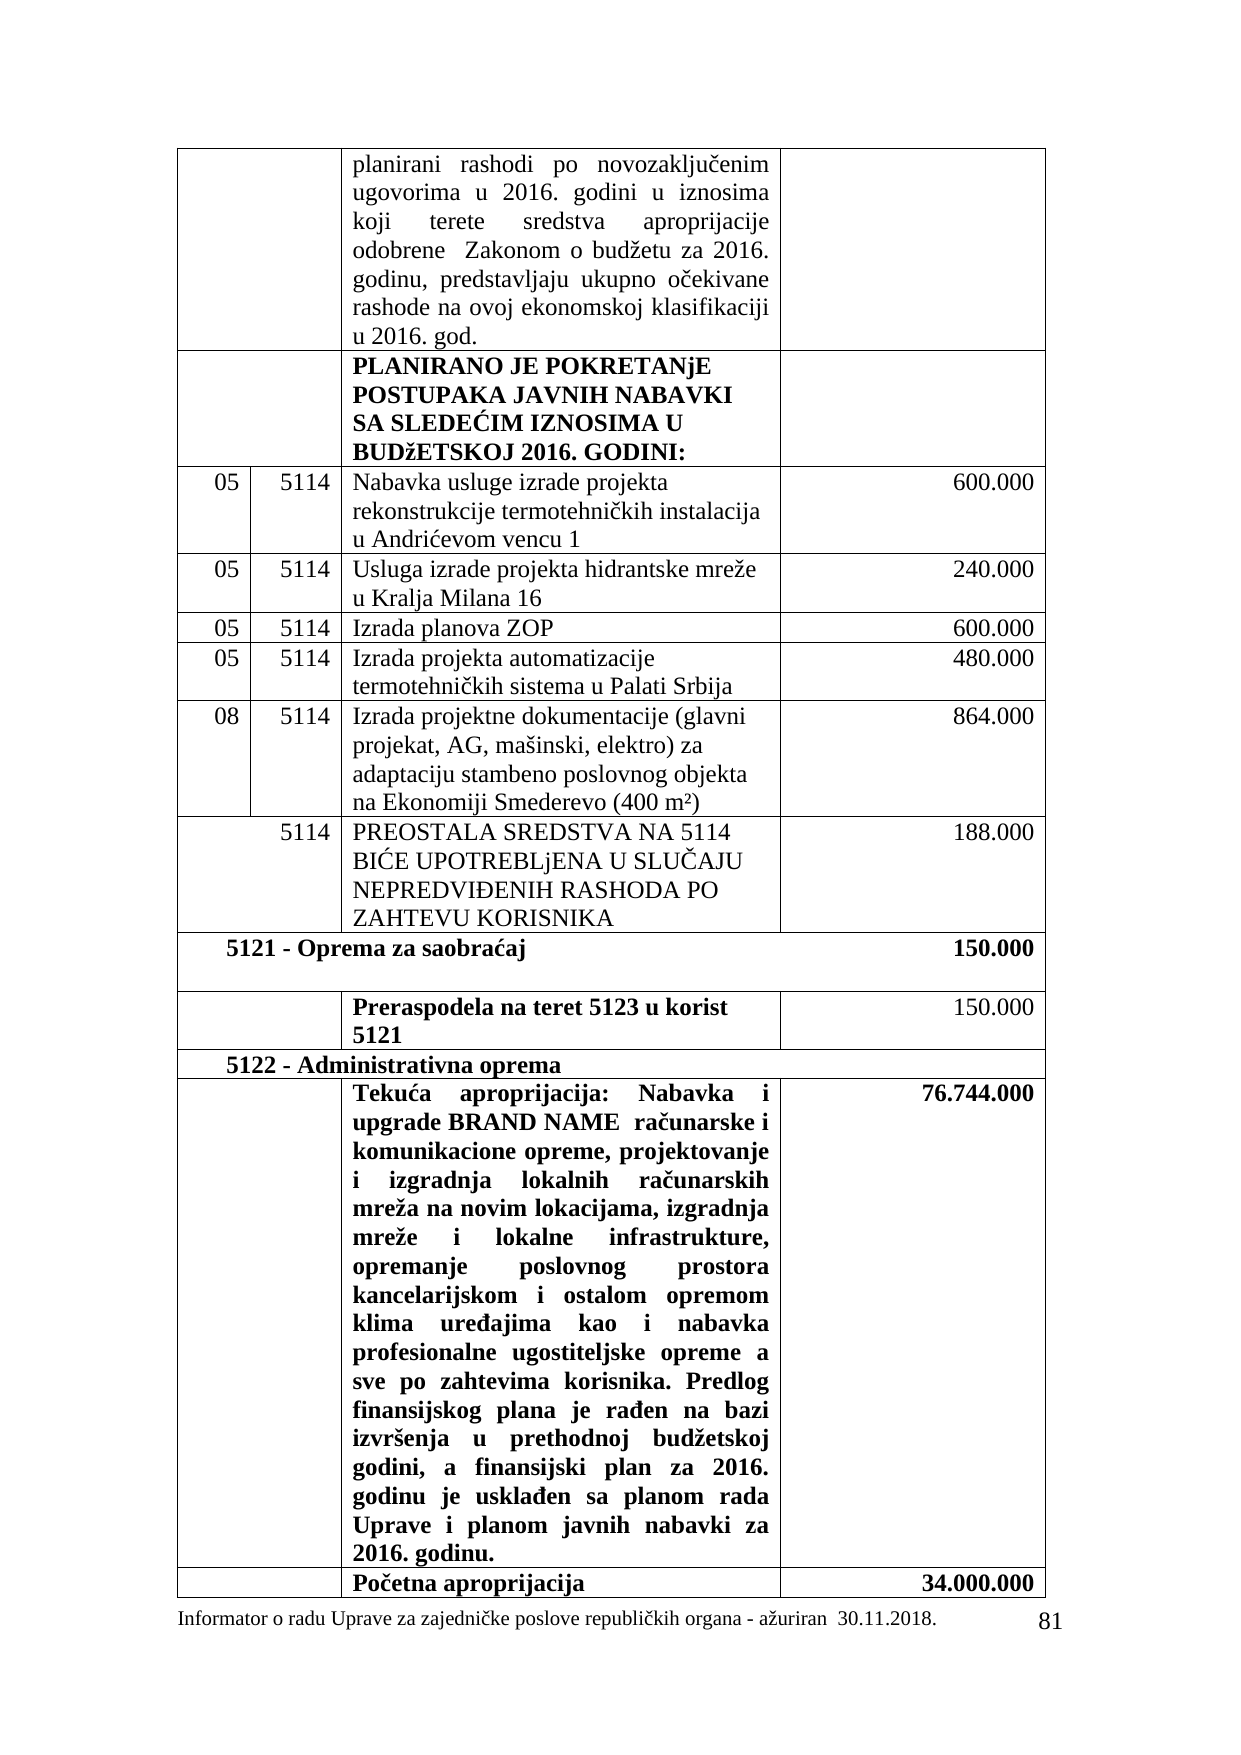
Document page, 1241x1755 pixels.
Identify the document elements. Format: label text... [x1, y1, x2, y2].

table_cell planirani rashodi po novozaklјučenim ugovorima u 2016. godini u iznosima koji terete sredstva aproprijacije odobrene Zakonom o budžetu za 2016. godinu, predstavlјaju ukupno očekivane rashode na ovoj ekonomskoj klasifikaciji u 2016. god. [342, 149, 780, 350]
table_cell 05 [178, 643, 250, 700]
table_cell 76.744.000 [781, 1079, 1045, 1567]
table_cell 150.000 [781, 992, 1045, 1049]
table_cell 5122 - Administrativna oprema [178, 1050, 1045, 1077]
table_cell 05 [178, 613, 250, 642]
table_cell 5114 [251, 643, 341, 700]
table_cell 864.000 [781, 701, 1045, 816]
table_cell [178, 1568, 341, 1597]
table_cell [781, 351, 1045, 466]
table_cell Izrada projektne dokumentacije (glavni projekat, AG, mašinski, elektro) za adaptaciju stambeno poslovnog objekta na Ekonomiji Smederevo (400 m²) [342, 701, 780, 816]
table_cell 5114 [251, 467, 341, 553]
table_cell Usluga izrade projekta hidrantske mreže u Kralјa Milana 16 [342, 554, 780, 612]
table_cell 5121 - Oprema za saobraćaj 150.000 [178, 933, 1045, 991]
table_cell 05 [178, 467, 250, 553]
table_cell Izrada planova ZOP [342, 613, 780, 642]
table_cell Tekuća aproprijacija: Nabavka i upgrade BRAND NAME računarske i komunikacione opreme, projektovanje i izgradnja lokalnih računarskih mreža na novim lokacijama, izgradnja mreže i lokalne infrastrukture, opremanje poslovnog prostora kancelarijskom i ostalom opremom klima uređajima kao i nabavka profesionalne ugostitelјske opreme a sve po zahtevima korisnika. Predlog finansijskog plana je rađen na bazi izvršenja u prethodnoj budžetskoj godini, a finansijski plan za 2016. godinu je usklađen sa planom rada Uprave i planom javnih nabavki za 2016. godinu. [342, 1079, 780, 1567]
table_cell 600.000 [781, 613, 1045, 642]
table_cell [178, 351, 341, 466]
table_cell [178, 992, 341, 1049]
table_cell 600.000 [781, 467, 1045, 553]
table_cell 5114 [178, 817, 341, 932]
table_cell 05 [178, 554, 250, 612]
table_cell 480.000 [781, 643, 1045, 700]
table_cell [178, 149, 341, 350]
table_cell [781, 149, 1045, 350]
table_cell Početna aproprijacija [342, 1568, 780, 1597]
table_cell 5114 [251, 554, 341, 612]
table_cell 5114 [251, 613, 341, 642]
table_cell Nabavka usluge izrade projekta rekonstrukcije termotehničkih instalacija u Andrićevom vencu 1 [342, 467, 780, 553]
table_cell 240.000 [781, 554, 1045, 612]
table_cell [178, 1079, 341, 1567]
table_cell 5114 [251, 701, 341, 816]
table_cell 34.000.000 [781, 1568, 1045, 1597]
table_cell 188.000 [781, 817, 1045, 932]
table_cell PREOSTALA SREDSTVA NA 5114 BIĆE UPOTREBLjENA U SLUČAJU NEPREDVIĐENIH RASHODA PO ZAHTEVU KORISNIKA [342, 817, 780, 932]
table_cell Preraspodela na teret 5123 u korist 5121 [342, 992, 780, 1049]
table_cell 08 [178, 701, 250, 816]
table_cell PLANIRANO JE POKRETANјE POSTUPAKA JAVNIH NABAVKI SA SLEDEĆIM IZNOSIMA U BUDžETSKOJ 2016. GODINI: [342, 351, 780, 466]
table_cell Izrada projekta automatizacije termotehničkih sistema u Palati Srbija [342, 643, 780, 700]
